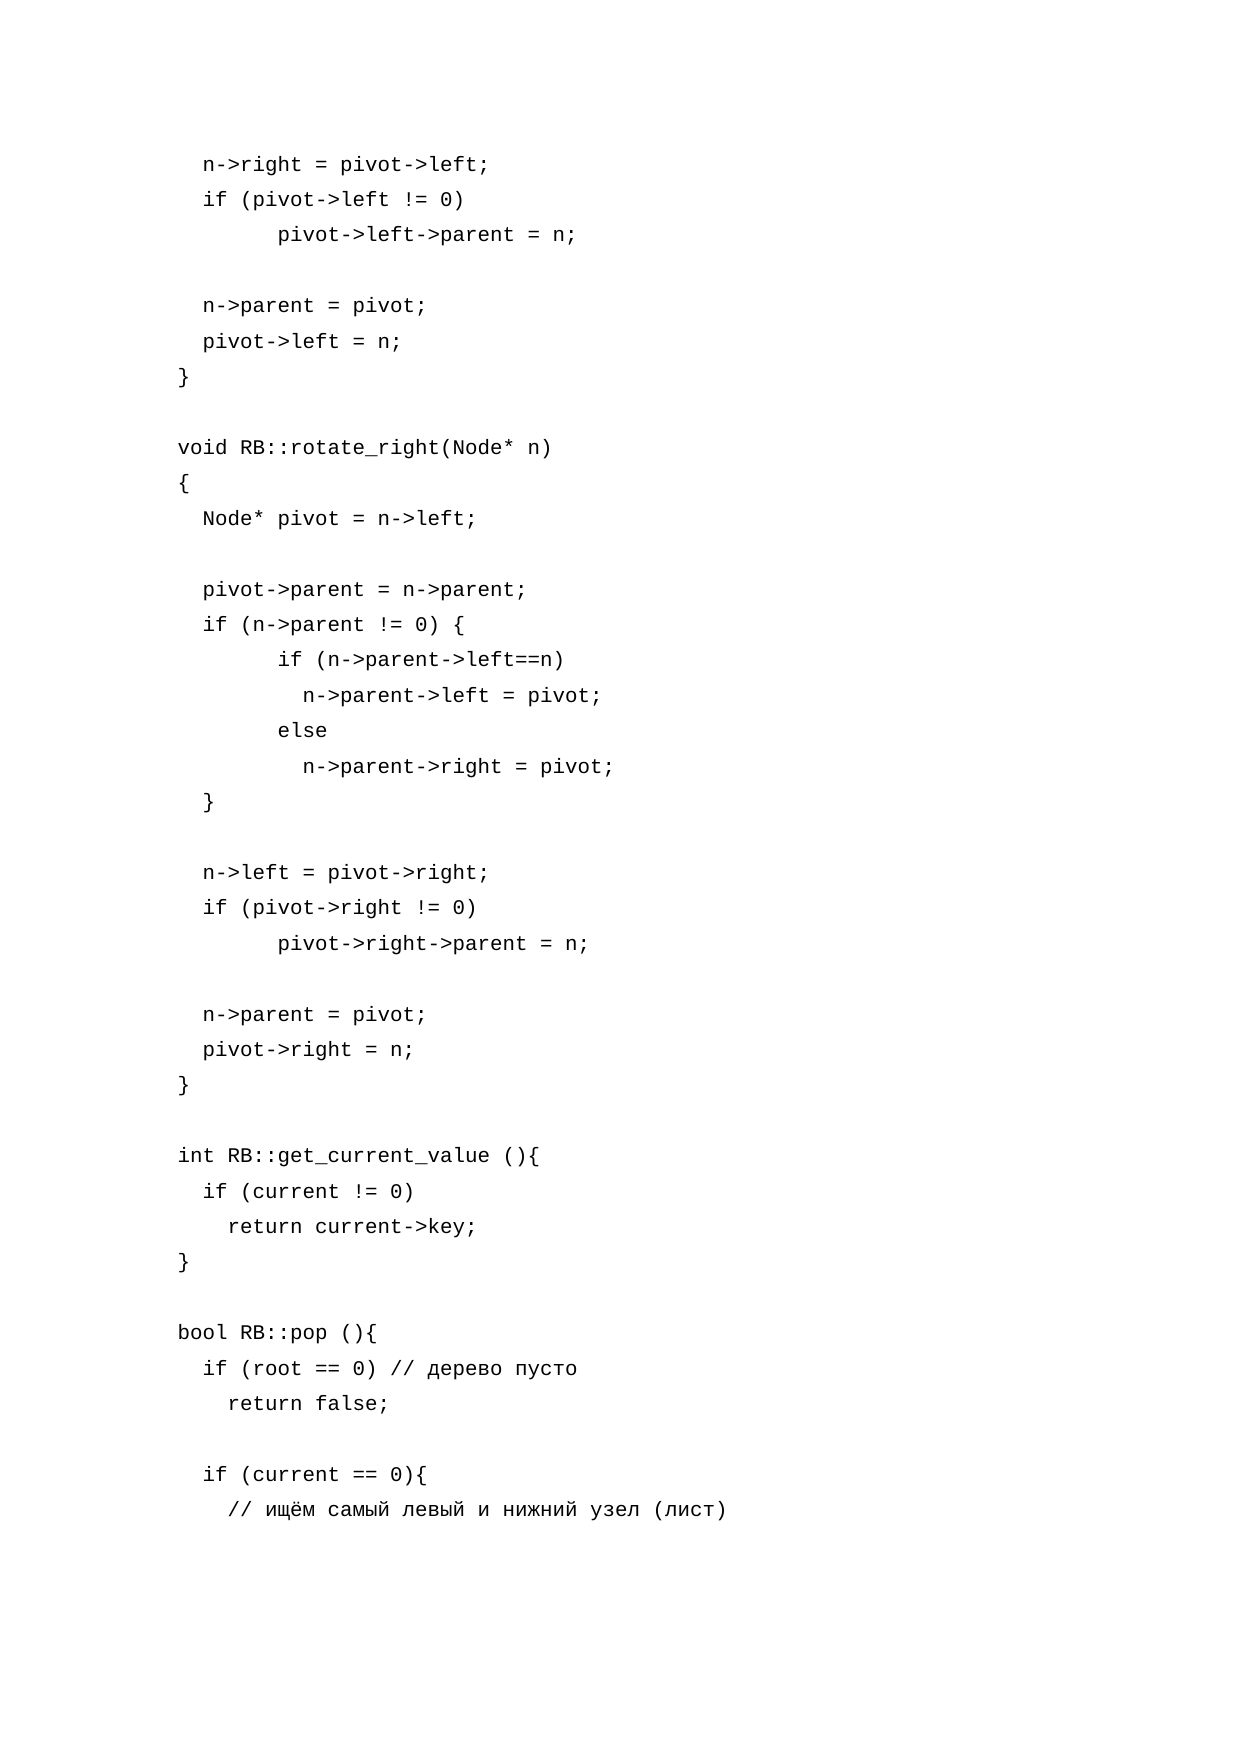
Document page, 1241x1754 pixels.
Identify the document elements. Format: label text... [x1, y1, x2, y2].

text // ищём самый левый и нижний узел (лист) [177, 1499, 1181, 1523]
text pivot->right->parent = n; [177, 933, 1181, 956]
text return false; [177, 1393, 1181, 1417]
text int RB::get_current_value (){ [177, 1145, 1181, 1169]
text if (n->parent != 0) { [177, 614, 1181, 638]
text if (root == 0) // дерево пусто [177, 1358, 1181, 1381]
text if (n->parent->left==n) [177, 649, 1181, 673]
text if (current == 0){ [177, 1464, 1181, 1488]
text { [177, 472, 1181, 496]
text n->parent->left = pivot; [177, 685, 1181, 708]
text return current->key; [177, 1216, 1181, 1240]
text n->parent->right = pivot; [177, 756, 1181, 779]
text pivot->right = n; [177, 1039, 1181, 1063]
text if (pivot->right != 0) [177, 897, 1181, 921]
text n->parent = pivot; [177, 1003, 1181, 1027]
text } [177, 1074, 1181, 1098]
text n->left = pivot->right; [177, 862, 1181, 886]
text if (current != 0) [177, 1181, 1181, 1204]
text bool RB::pop (){ [177, 1322, 1181, 1346]
text n->parent = pivot; [177, 295, 1181, 319]
text else [177, 720, 1181, 744]
text } [177, 791, 1181, 815]
text pivot->left->parent = n; [177, 224, 1181, 248]
text pivot->left = n; [177, 331, 1181, 354]
text void RB::rotate_right(Node* n) [177, 437, 1181, 461]
text } [177, 1251, 1181, 1275]
text n->right = pivot->left; [177, 153, 1181, 177]
text Node* pivot = n->left; [177, 508, 1181, 531]
text } [177, 366, 1181, 390]
text if (pivot->left != 0) [177, 189, 1181, 213]
text pivot->parent = n->parent; [177, 578, 1181, 602]
